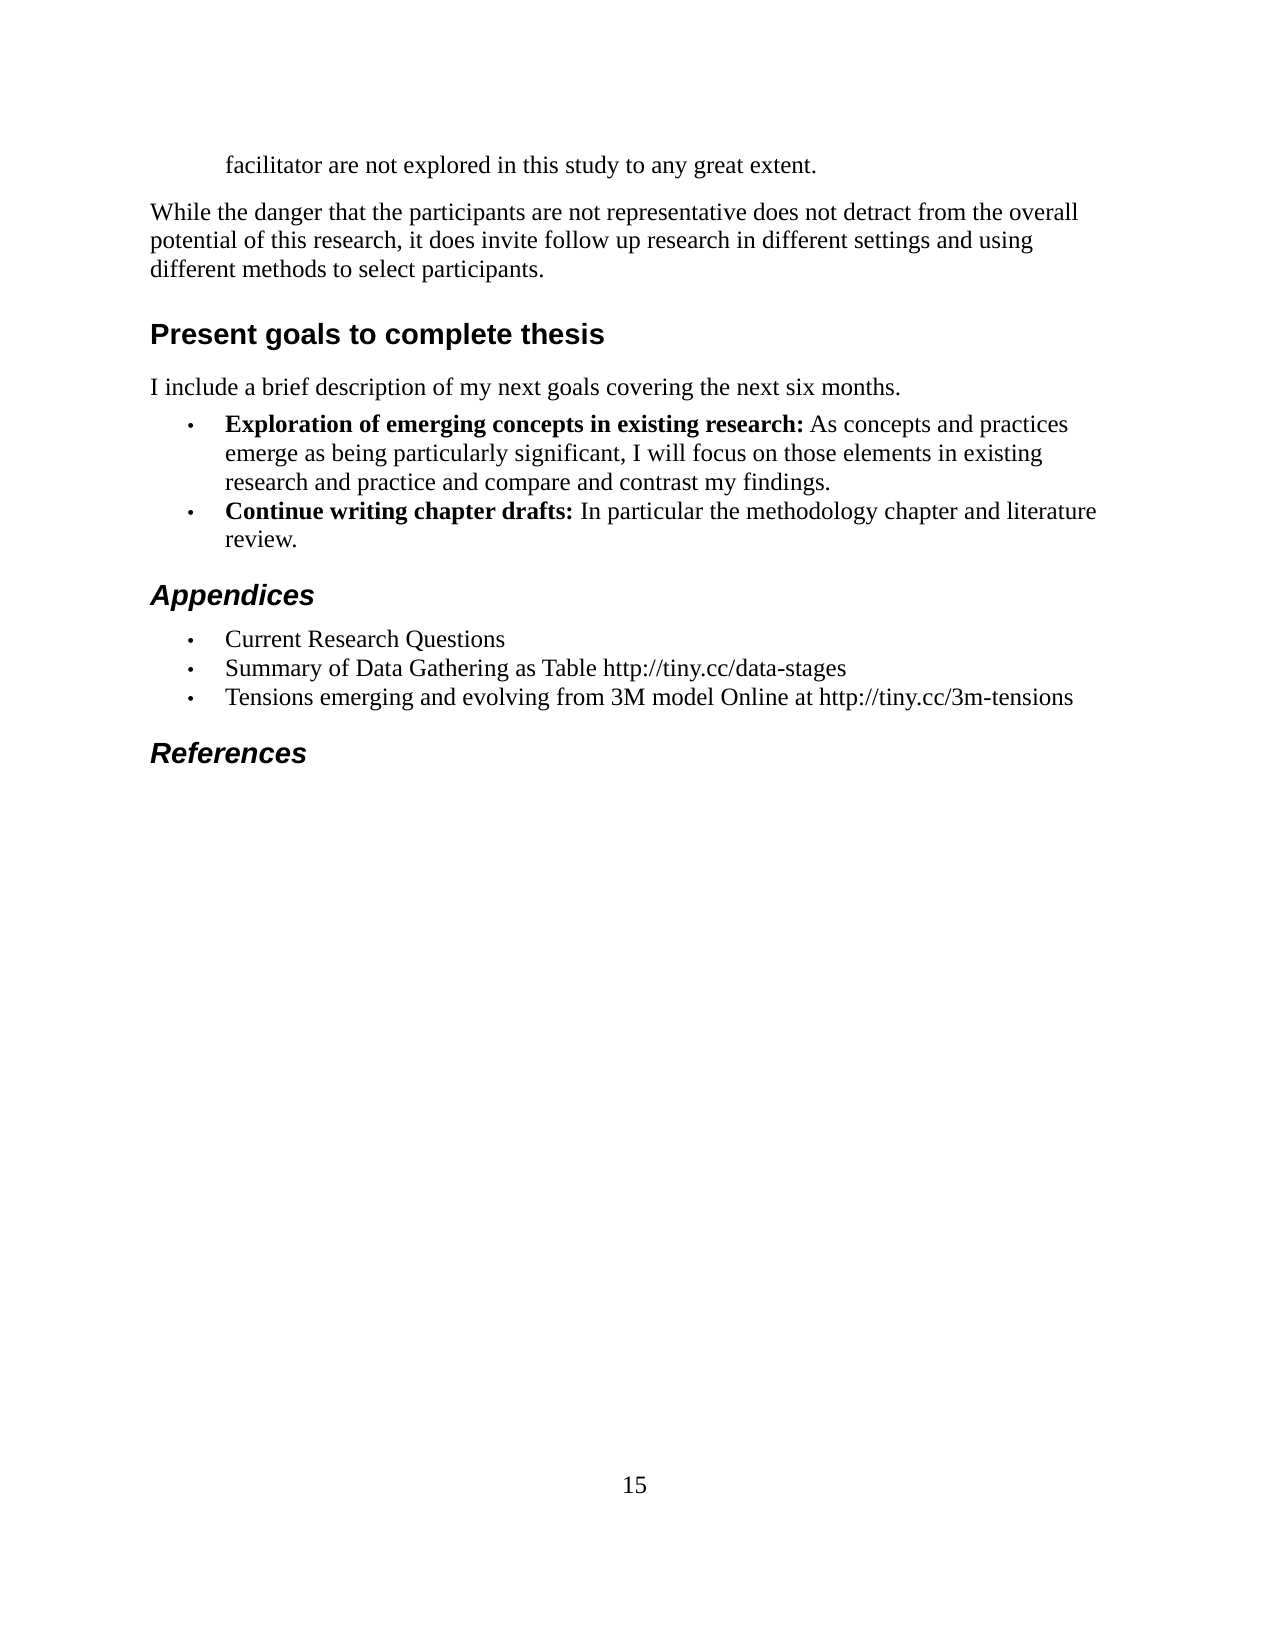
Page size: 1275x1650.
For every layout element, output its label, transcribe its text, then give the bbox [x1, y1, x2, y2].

list Current Research Questions [187, 624, 1125, 653]
list Continue writing chapter drafts: In particular the methodology chapter and literature review. [187, 496, 1125, 553]
list Summary of Data Gathering as Table http://tiny.cc/data-stages [187, 653, 1125, 682]
text I include a brief description of my next goals covering the next six months. [150, 372, 1125, 401]
text While the danger that the participants are not representative does not detract from the overall potential of this research, it does invite follow up research in different settings and using different methods to select participants. [150, 197, 1125, 283]
subtitle References [150, 736, 1125, 769]
subtitle Appendices [150, 578, 1125, 612]
list facilitator are not explored in this study to any great extent. [187, 150, 1125, 179]
list Exploration of emerging concepts in existing research: As concepts and practices emerge as being particularly significant, I will focus on those elements in existing research and practice and compare and contrast my findings. [187, 409, 1125, 496]
list Tensions emerging and evolving from 3M model Online at http://tiny.cc/3m-tensions [187, 682, 1125, 711]
subtitle Present goals to complete thesis [150, 317, 1125, 350]
